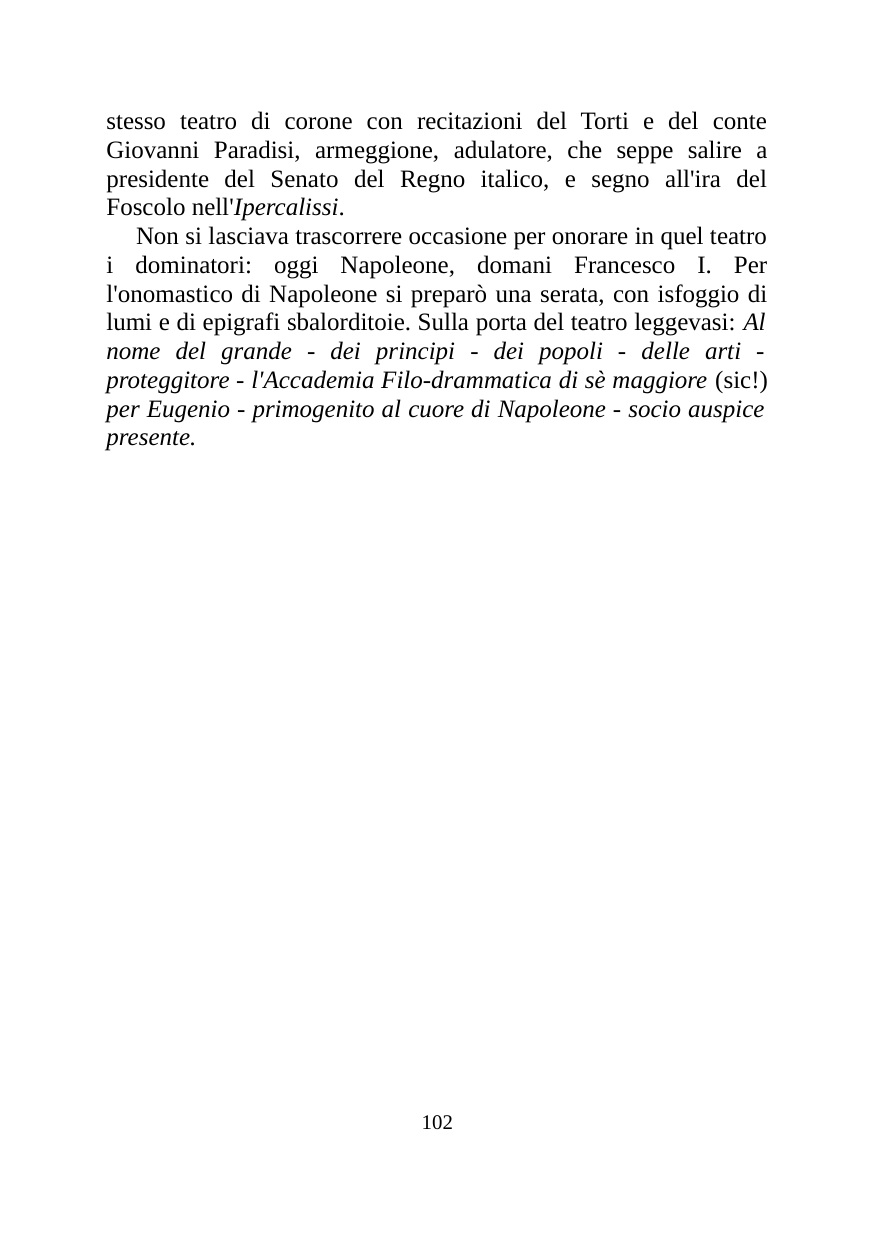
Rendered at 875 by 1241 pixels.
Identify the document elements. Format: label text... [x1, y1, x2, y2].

text Non si lasciava trascorrere occasione per onorare in quel teatro i dominatori: oggi Napoleone, domani Francesco I. Per l'onomastico di Napoleone si preparò una serata, con isfoggio di lumi e di epigrafi sbalorditoie. Sulla porta del teatro leggevasi: Al nome del grande - dei principi - dei popoli - delle arti - proteggitore - l'Accademia Filo-drammatica di sè maggiore (sic!) per Eugenio - primogenito al cuore di Napoleone - socio auspice presente. [106, 221, 768, 451]
text stesso teatro di corone con recitazioni del Torti e del conte Giovanni Paradisi, armeggione, adulatore, che seppe salire a presidente del Senato del Regno italico, e segno all'ira del Foscolo nell'Ipercalissi. [106, 106, 768, 221]
